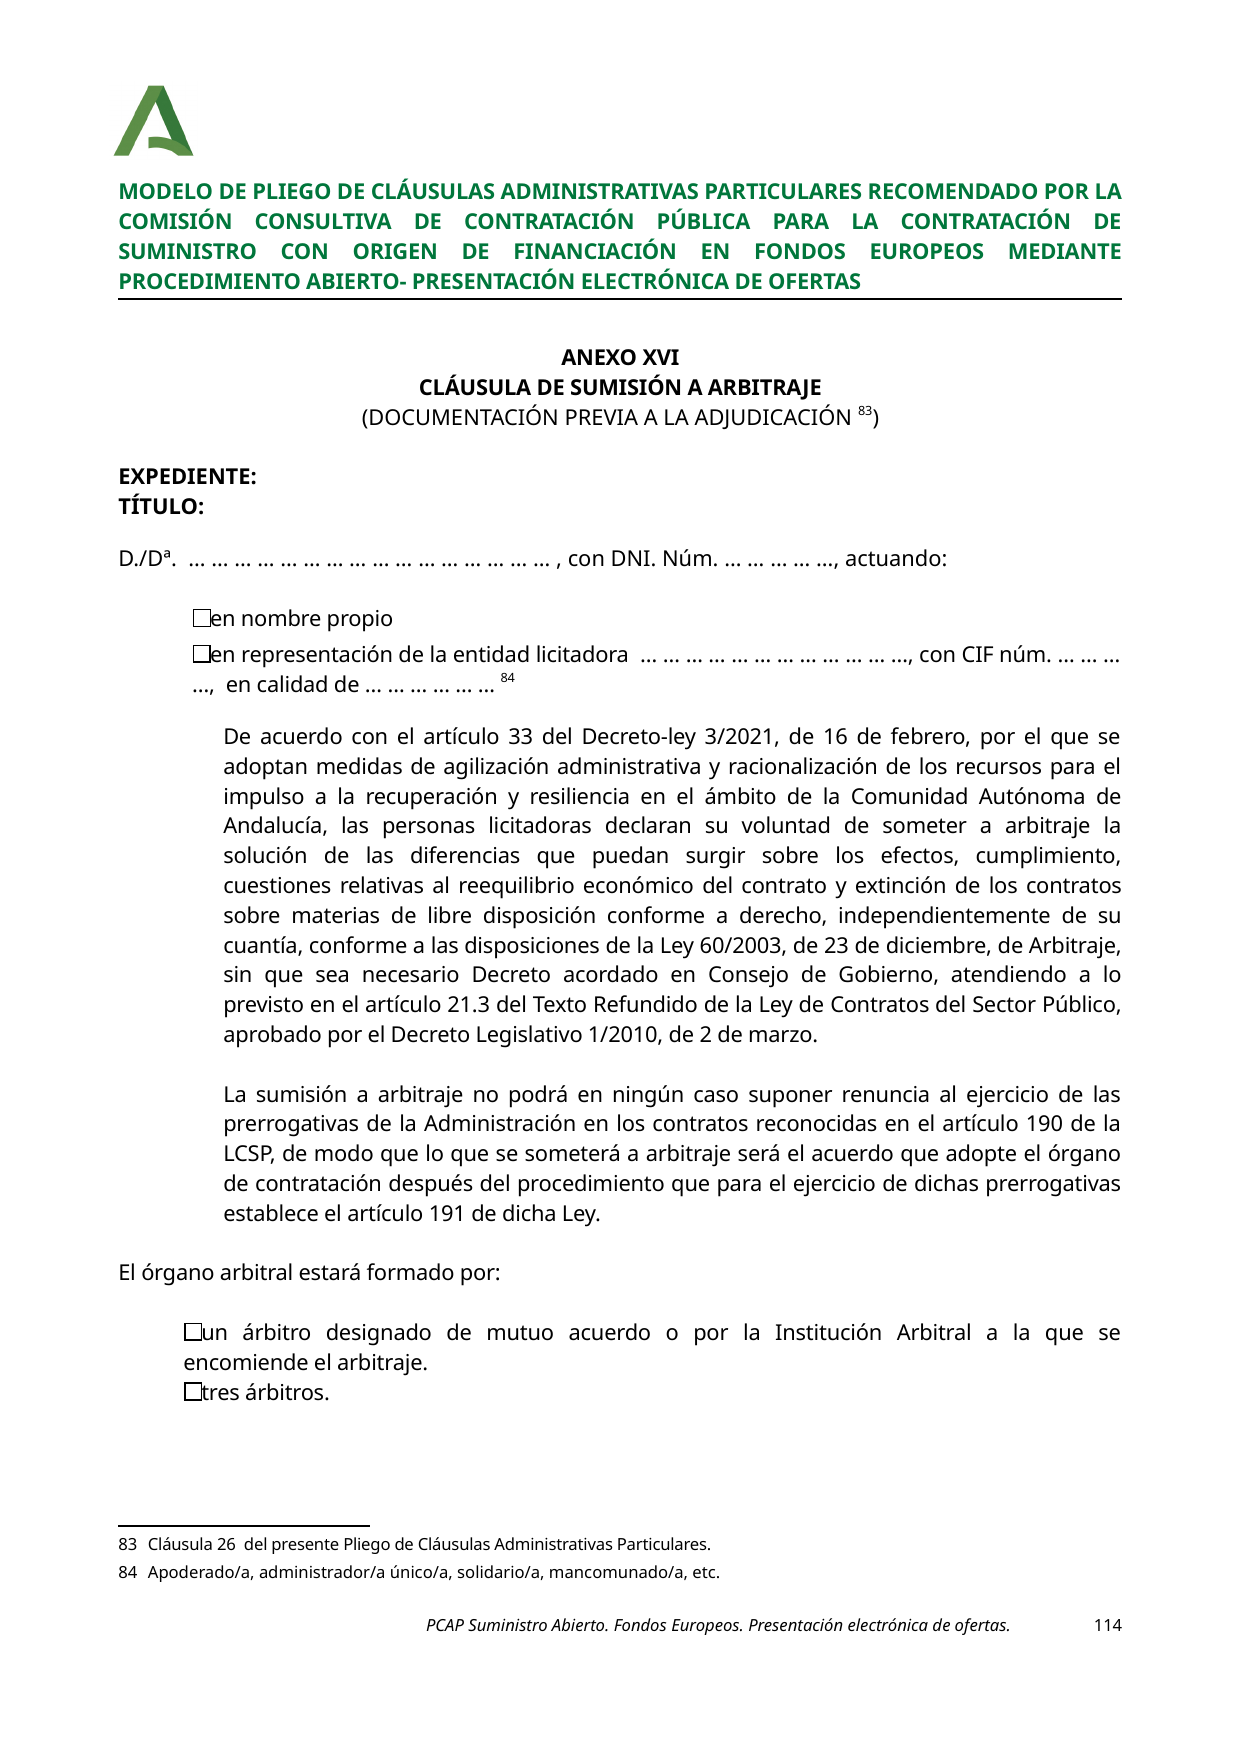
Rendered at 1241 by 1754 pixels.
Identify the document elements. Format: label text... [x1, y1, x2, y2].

text en nombre propio [192, 603, 1122, 633]
text D./Dª. … … … … … … … … … … … … … … … … , con DNI. Núm. … … … … …, actuando: [118, 543, 1122, 573]
text El órgano arbitral estará formado por: [118, 1257, 1122, 1287]
text Apoderado/a, administrador/a único/a, solidario/a, mancomunado/a, etc. [118, 1561, 1122, 1584]
text ANEXO XVI [118, 342, 1122, 372]
text en representación de la entidad licitadora … … … … … … … … … … … …, con CIF núm. … … … …, en calidad de … … … … … … [192, 639, 1122, 698]
text TÍTULO: [118, 491, 1122, 521]
picture [109, 81, 198, 160]
text un árbitro designado de mutuo acuerdo o por la Institución Arbitral a la que se encomiende el arbitraje. [183, 1317, 1122, 1377]
text tres árbitros. [183, 1377, 1122, 1406]
text MODELO DE PLIEGO DE CLÁUSULAS ADMINISTRATIVAS PARTICULARES RECOMENDADO POR LA COMISIÓN CONSULTIVA DE CONTRATACIÓN PÚBLICA PARA LA CONTRATACIÓN DE SUMINISTRO CON ORIGEN DE FINANCIACIÓN EN FONDOS EUROPEOS MEDIANTE PROCEDIMIENTO ABIERTO- PRESENTACIÓN ELECTRÓNICA DE OFERTAS [118, 176, 1122, 298]
text (DOCUMENTACIÓN PREVIA A LA ADJUDICACIÓN ) [118, 402, 1122, 431]
text EXPEDIENTE: [118, 461, 1122, 491]
text CLÁUSULA DE SUMISIÓN A ARBITRAJE [118, 372, 1122, 402]
text De acuerdo con el artículo 33 del Decreto-ley 3/2021, de 16 de febrero, por el que se adoptan medidas de agilización administrativa y racionalización de los recursos para el impulso a la recuperación y resiliencia en el ámbito de la Comunidad Autónoma de Andalucía, las personas licitadoras declaran su voluntad de someter a arbitraje la solución de las diferencias que puedan surgir sobre los efectos, cumplimiento, cuestiones relativas al reequilibrio económico del contrato y extinción de los contratos sobre materias de libre disposición conforme a derecho, independientemente de su cuantía, conforme a las disposiciones de la Ley 60/2003, de 23 de diciembre, de Arbitraje, sin que sea necesario Decreto acordado en Consejo de Gobierno, atendiendo a lo previsto en el artículo 21.3 del Texto Refundido de la Ley de Contratos del Sector Público, aprobado por el Decreto Legislativo 1/2010, de 2 de marzo. [223, 721, 1122, 1049]
text La sumisión a arbitraje no podrá en ningún caso suponer renuncia al ejercicio de las prerrogativas de la Administración en los contratos reconocidas en el artículo 190 de la LCSP, de modo que lo que se someterá a arbitraje será el acuerdo que adopte el órgano de contratación después del procedimiento que para el ejercicio de dichas prerrogativas establece el artículo 191 de dicha Ley. [223, 1079, 1122, 1228]
text Cláusula 26 del presente Pliego de Cláusulas Administrativas Particulares. [118, 1532, 1122, 1555]
